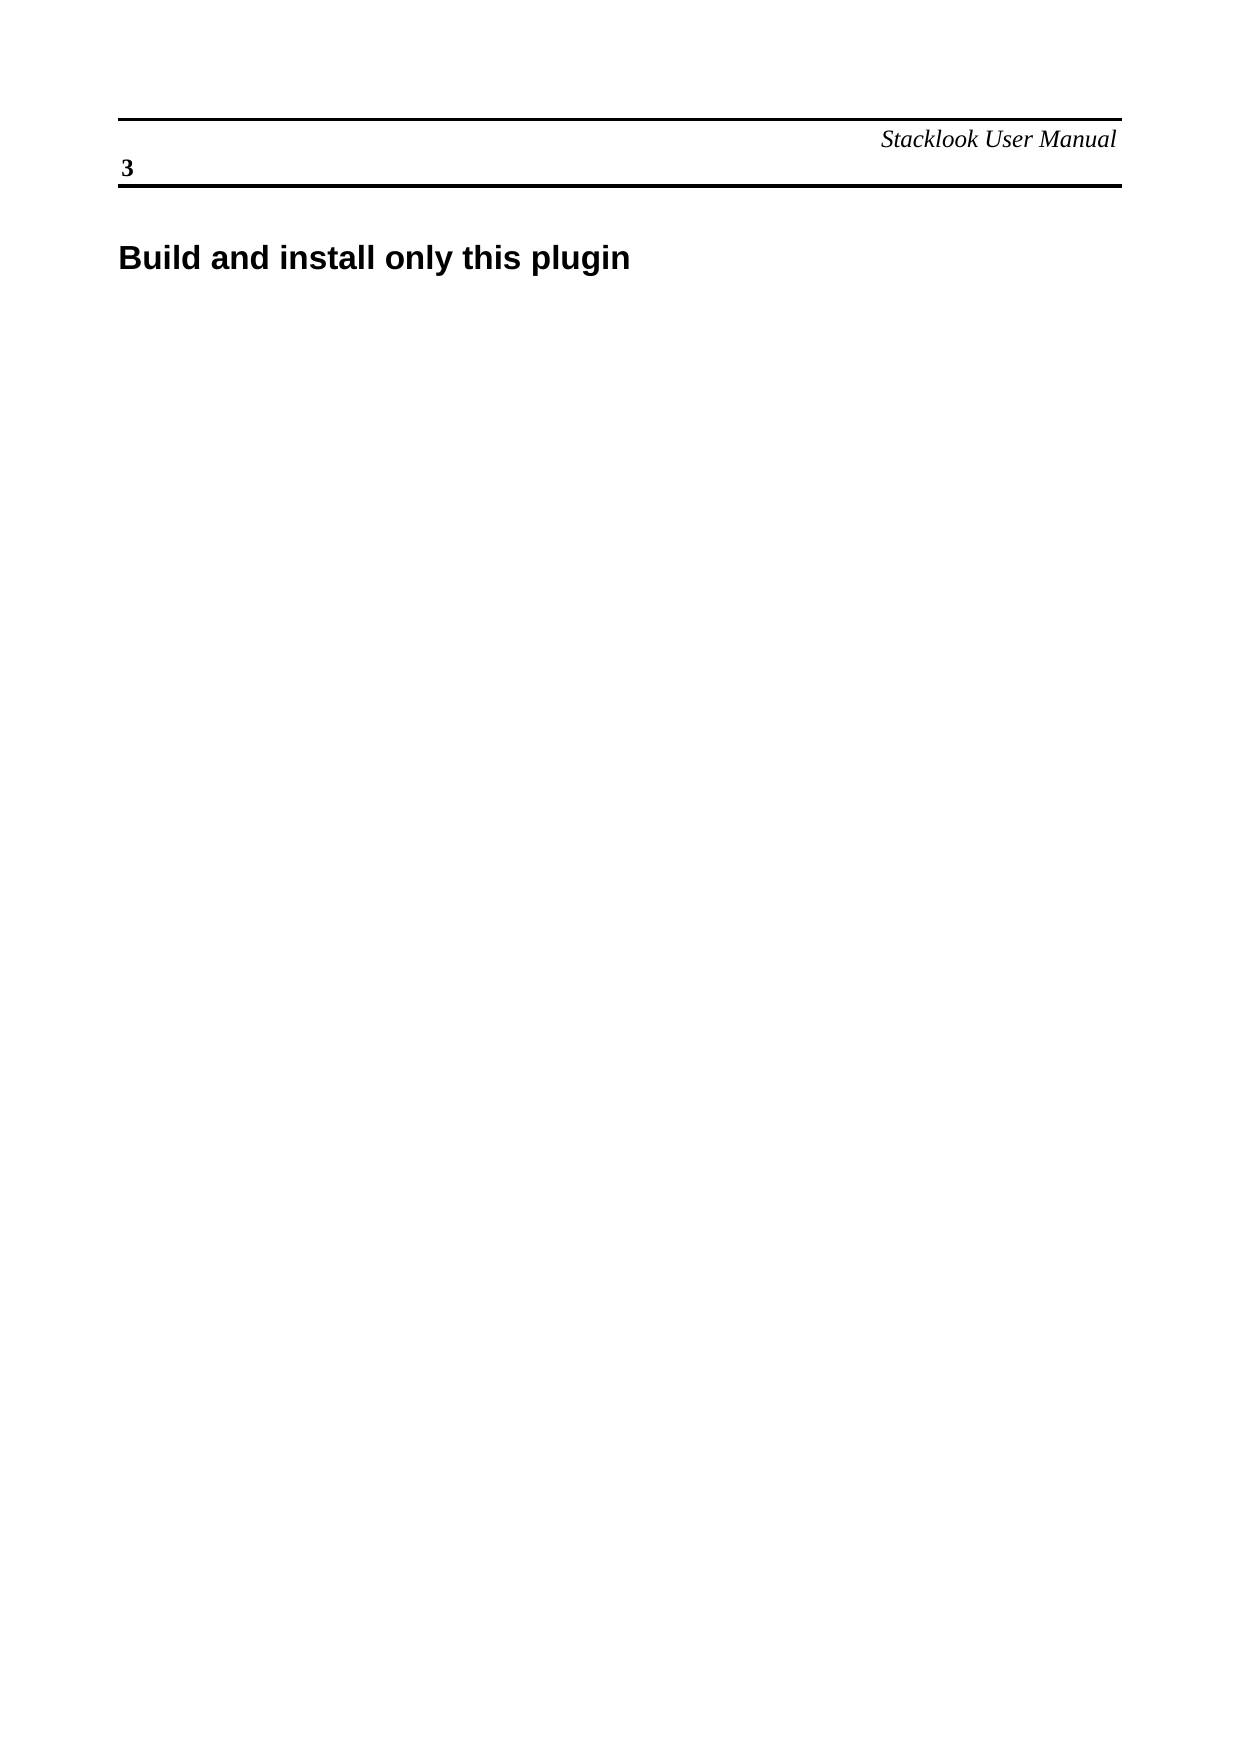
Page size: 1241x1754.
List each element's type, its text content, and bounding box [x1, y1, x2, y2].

subtitle Build and install only this plugin [118, 238, 1122, 276]
